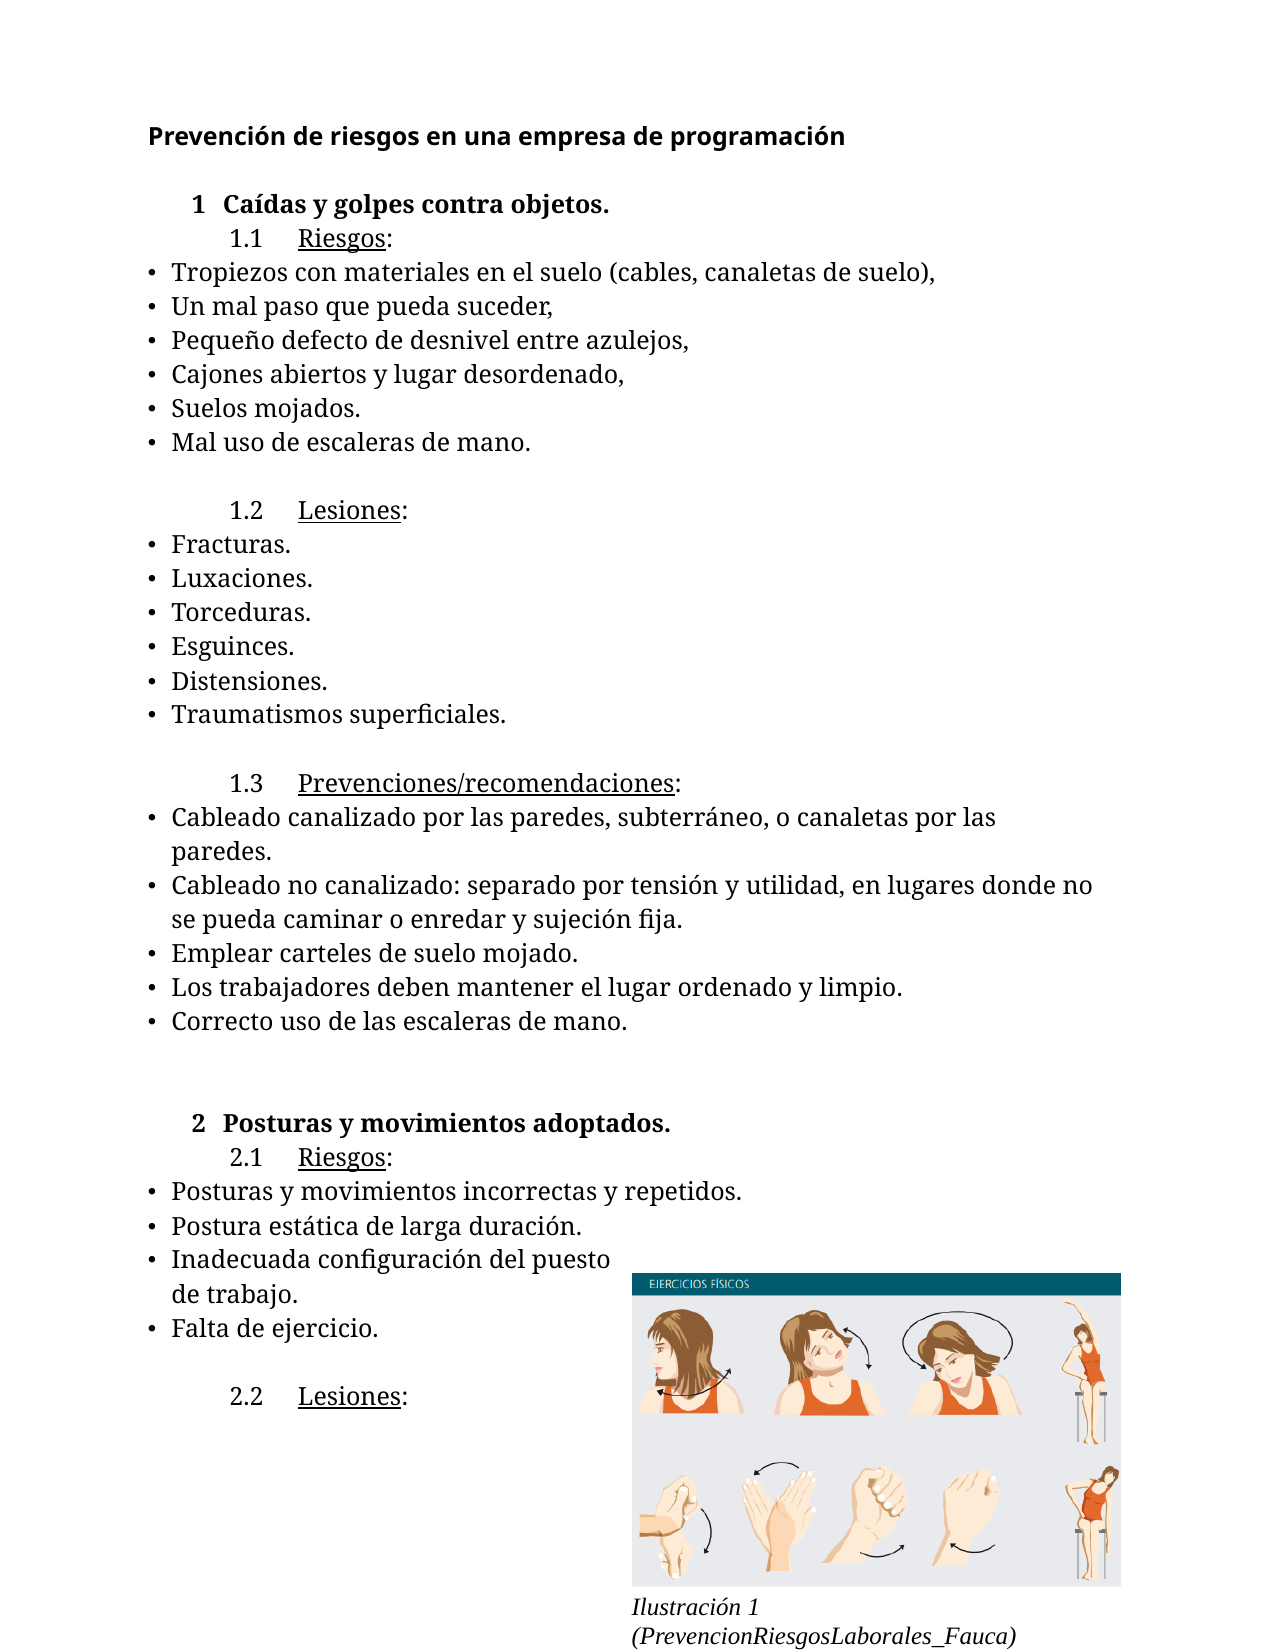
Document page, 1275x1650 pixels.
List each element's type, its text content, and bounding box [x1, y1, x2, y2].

list Riesgos: [223, 220, 1098, 254]
list Tropiezos con materiales en el suelo (cables, canaletas de suelo), [148, 254, 1098, 288]
list Cableado canalizado por las paredes, subterráneo, o canaletas por las paredes. [148, 799, 1098, 867]
list Suelos mojados. [148, 391, 1098, 425]
list Pequeño defecto de desnivel entre azulejos, [148, 322, 1098, 357]
list Falta de ejercicio. [148, 1310, 631, 1344]
list Luxaciones. [148, 561, 1098, 595]
list Mal uso de escaleras de mano. [148, 425, 1098, 459]
list Esguinces. [148, 629, 1098, 663]
list Lesiones: [223, 493, 1098, 527]
list Distensiones. [148, 663, 1098, 697]
list Riesgos: [223, 1140, 1098, 1174]
list Prevenciones/recomendaciones: [223, 765, 1098, 799]
list Un mal paso que pueda suceder, [148, 288, 1098, 322]
list Posturas y movimientos incorrectas y repetidos. [148, 1174, 1098, 1208]
list Torceduras. [148, 595, 1098, 629]
list Los trabajadores deben mantener el lugar ordenado y limpio. [148, 970, 1098, 1004]
list Fracturas. [148, 527, 1098, 561]
list Cajones abiertos y lugar desordenado, [148, 357, 1098, 391]
picture [631, 1271, 1122, 1587]
list Lesiones: [223, 1378, 631, 1412]
list [631, 1259, 1122, 1271]
list Correcto uso de las escaleras de mano. [148, 1004, 1098, 1038]
list Posturas y movimientos adoptados. [185, 1106, 1098, 1140]
list Ilustración 1 (PrevencionRiesgosLaborales_Fauca) [631, 1587, 1122, 1650]
list Caídas y golpes contra objetos. [185, 186, 1098, 220]
list Cableado no canalizado: separado por tensión y utilidad, en lugares donde no se pueda caminar o enredar y sujeción fija. [148, 867, 1098, 936]
text Prevención de riesgos en una empresa de programación [148, 118, 1098, 152]
list Postura estática de larga duración. [148, 1208, 1098, 1242]
list Traumatismos superficiales. [148, 697, 1098, 731]
list Inadecuada configuración del puesto de trabajo. [148, 1242, 1098, 1310]
list Emplear carteles de suelo mojado. [148, 936, 1098, 970]
